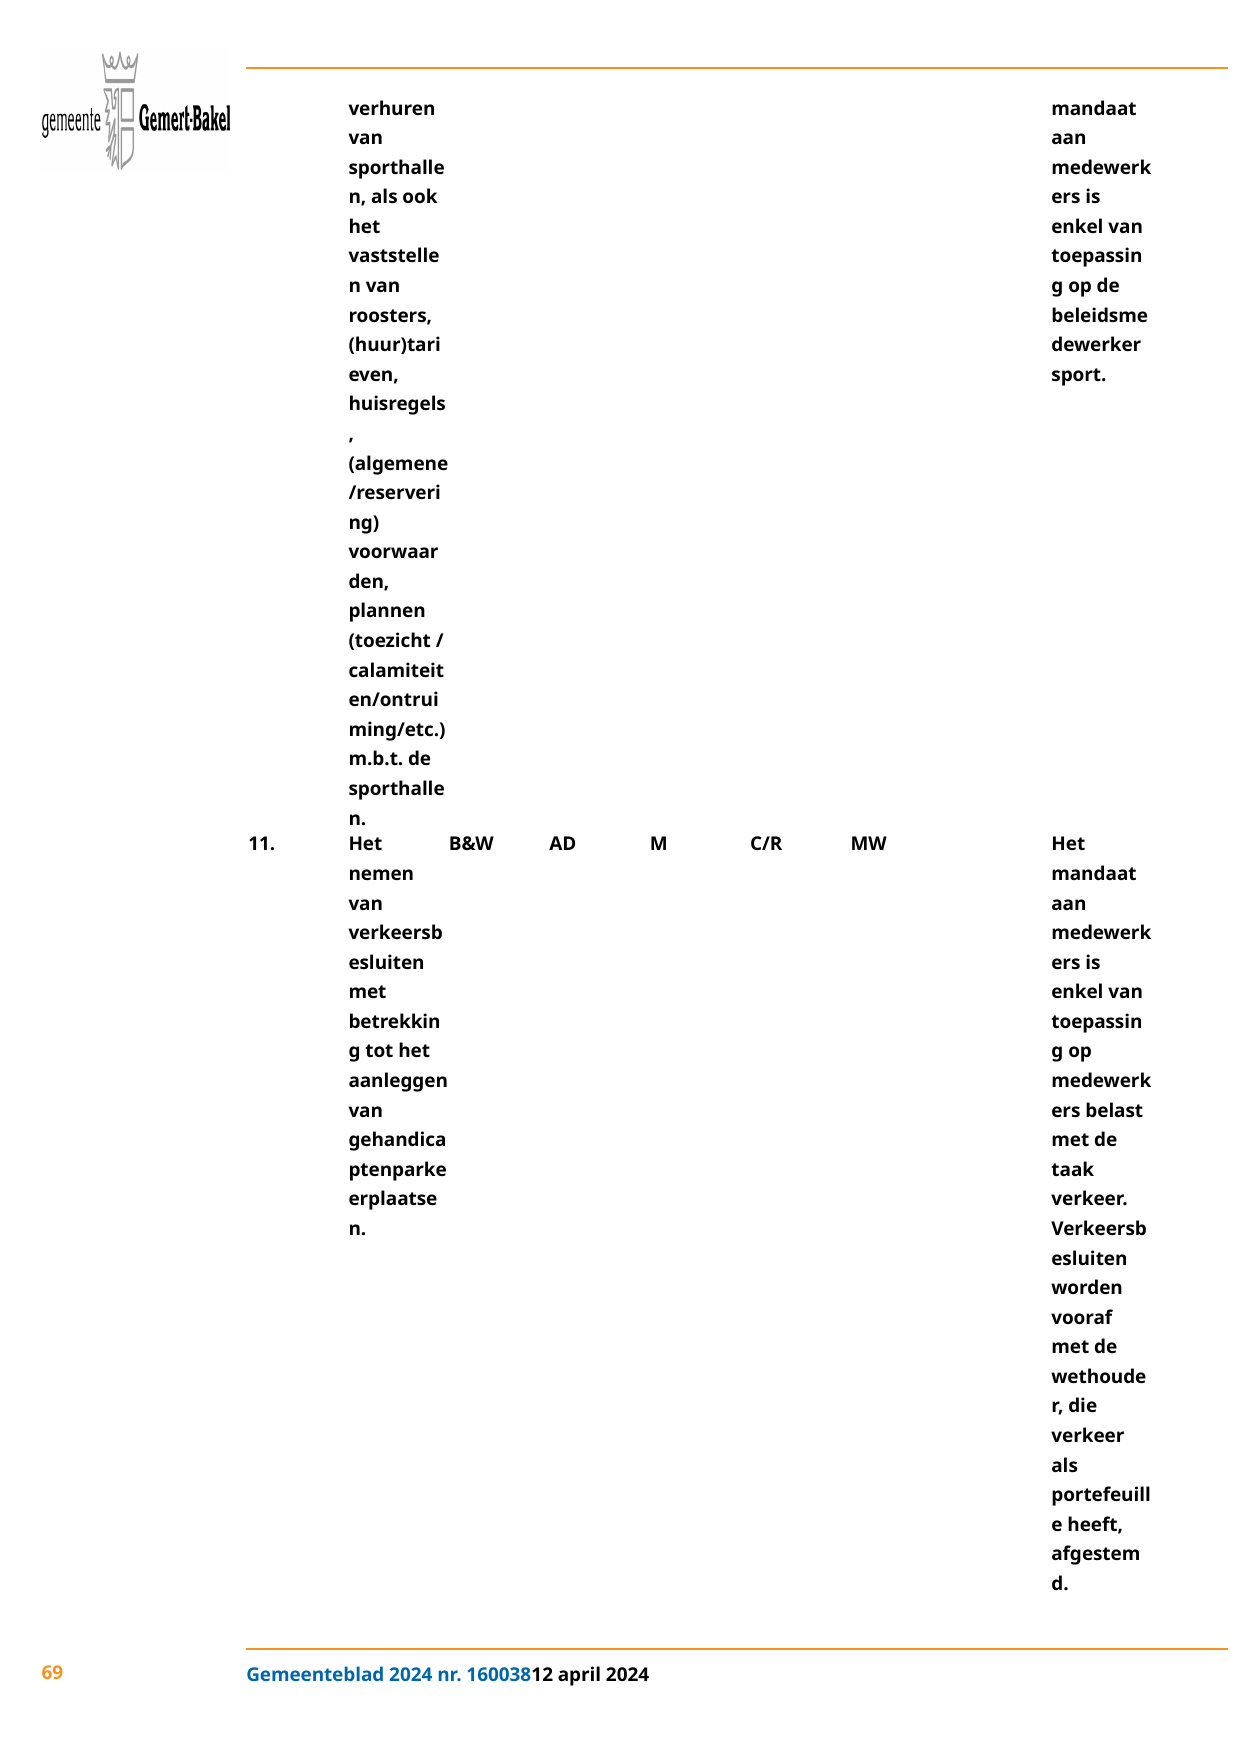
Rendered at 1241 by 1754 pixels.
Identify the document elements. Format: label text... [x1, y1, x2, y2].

table_cell B&W [449, 831, 549, 1596]
table_cell mandaat aan medewerkers is enkel van toepassing op de beleidsmedewerker sport. [1051, 95, 1152, 831]
table_cell Het mandaat aan medewerkers is enkel van toepassing op medewerkers belast met de taak verkeer. Verkeersbesluiten worden vooraf met de wethouder, die verkeer als portefeuille heeft, afgestemd. [1051, 831, 1152, 1596]
picture [41, 47, 231, 172]
table_cell C/R [750, 831, 850, 1596]
table_cell [449, 95, 549, 831]
table_cell [750, 95, 850, 831]
table_cell [549, 95, 649, 831]
table_cell [850, 95, 951, 831]
table_cell M [650, 831, 750, 1596]
table_cell AD [549, 831, 649, 1596]
table_cell 11. [248, 831, 348, 1596]
table_cell MW [850, 831, 951, 1596]
table_cell Het nemen van verkeersbesluiten met betrekking tot het aanleggen van gehandicaptenparkeerplaatsen. [348, 831, 449, 1596]
table_cell [650, 95, 750, 831]
table_cell [951, 831, 1051, 1596]
table_cell verhuren van sporthallen, als ook het vaststellen van roosters, (huur)tarieven, huisregels, (algemene/reservering) voorwaarden, plannen (toezicht / calamiteiten/ontruiming/etc.) m.b.t. de sporthallen. [348, 95, 449, 831]
table_cell [248, 95, 348, 831]
table_cell [951, 95, 1051, 831]
